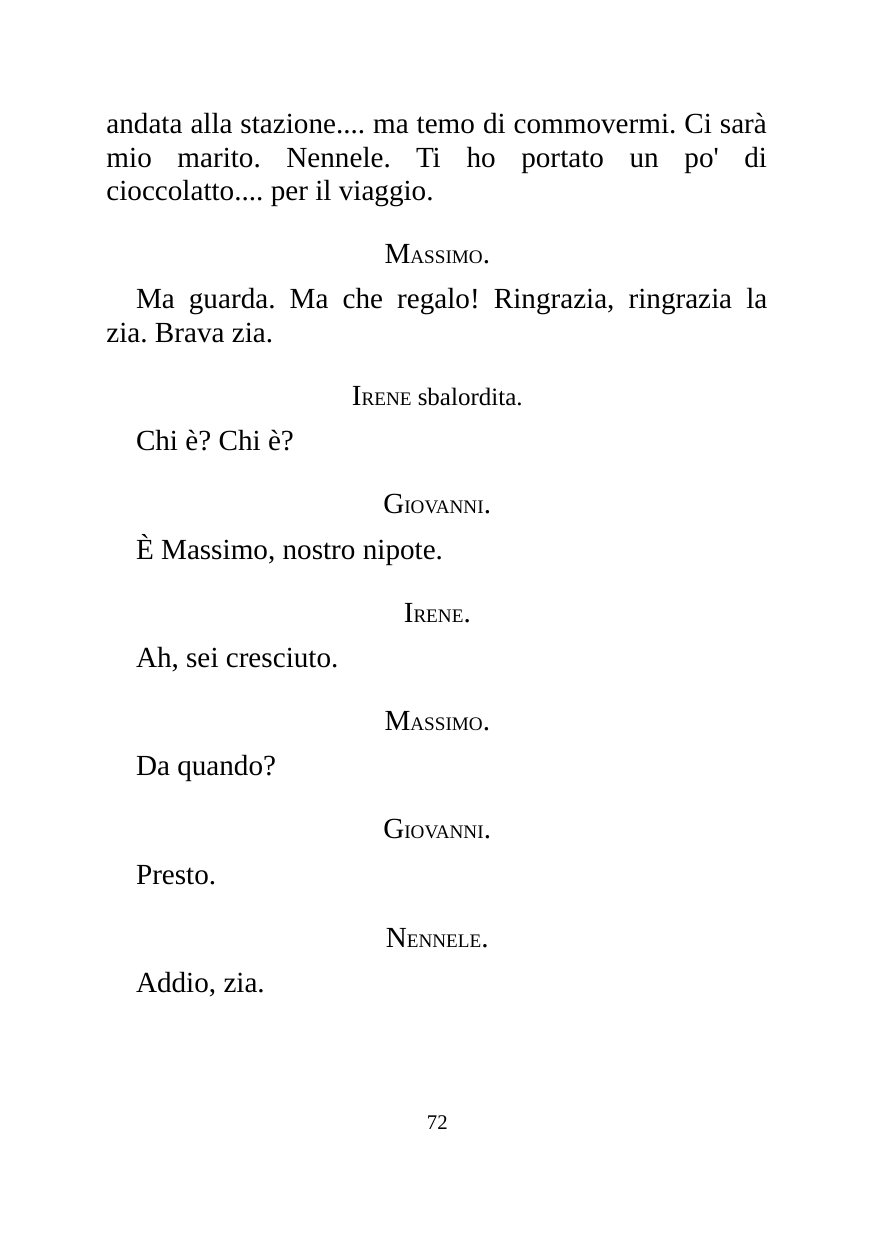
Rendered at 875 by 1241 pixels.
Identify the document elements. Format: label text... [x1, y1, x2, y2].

text Giovanni. [106, 812, 768, 845]
text Presto. [106, 857, 768, 890]
text Giovanni. [106, 487, 768, 520]
text Irene sbalordita. [106, 378, 768, 412]
text Nennele. [106, 920, 768, 953]
text andata alla stazione.... ma temo di commovermi. Ci sarà mio marito. Nennele. Ti ho portato un po' di cioccolatto.... per il viaggio. [106, 106, 768, 207]
text È Massimo, nostro nipote. [106, 532, 768, 565]
text Da quando? [106, 748, 768, 782]
text Addio, zia. [106, 965, 768, 999]
text Chi è? Chi è? [106, 423, 768, 457]
text Ah, sei cresciuto. [106, 640, 768, 674]
text Irene. [106, 595, 768, 628]
text Massimo. [106, 236, 768, 270]
text Massimo. [106, 703, 768, 737]
text Ma guarda. Ma che regalo! Ringrazia, ringrazia la zia. Brava zia. [106, 282, 768, 349]
